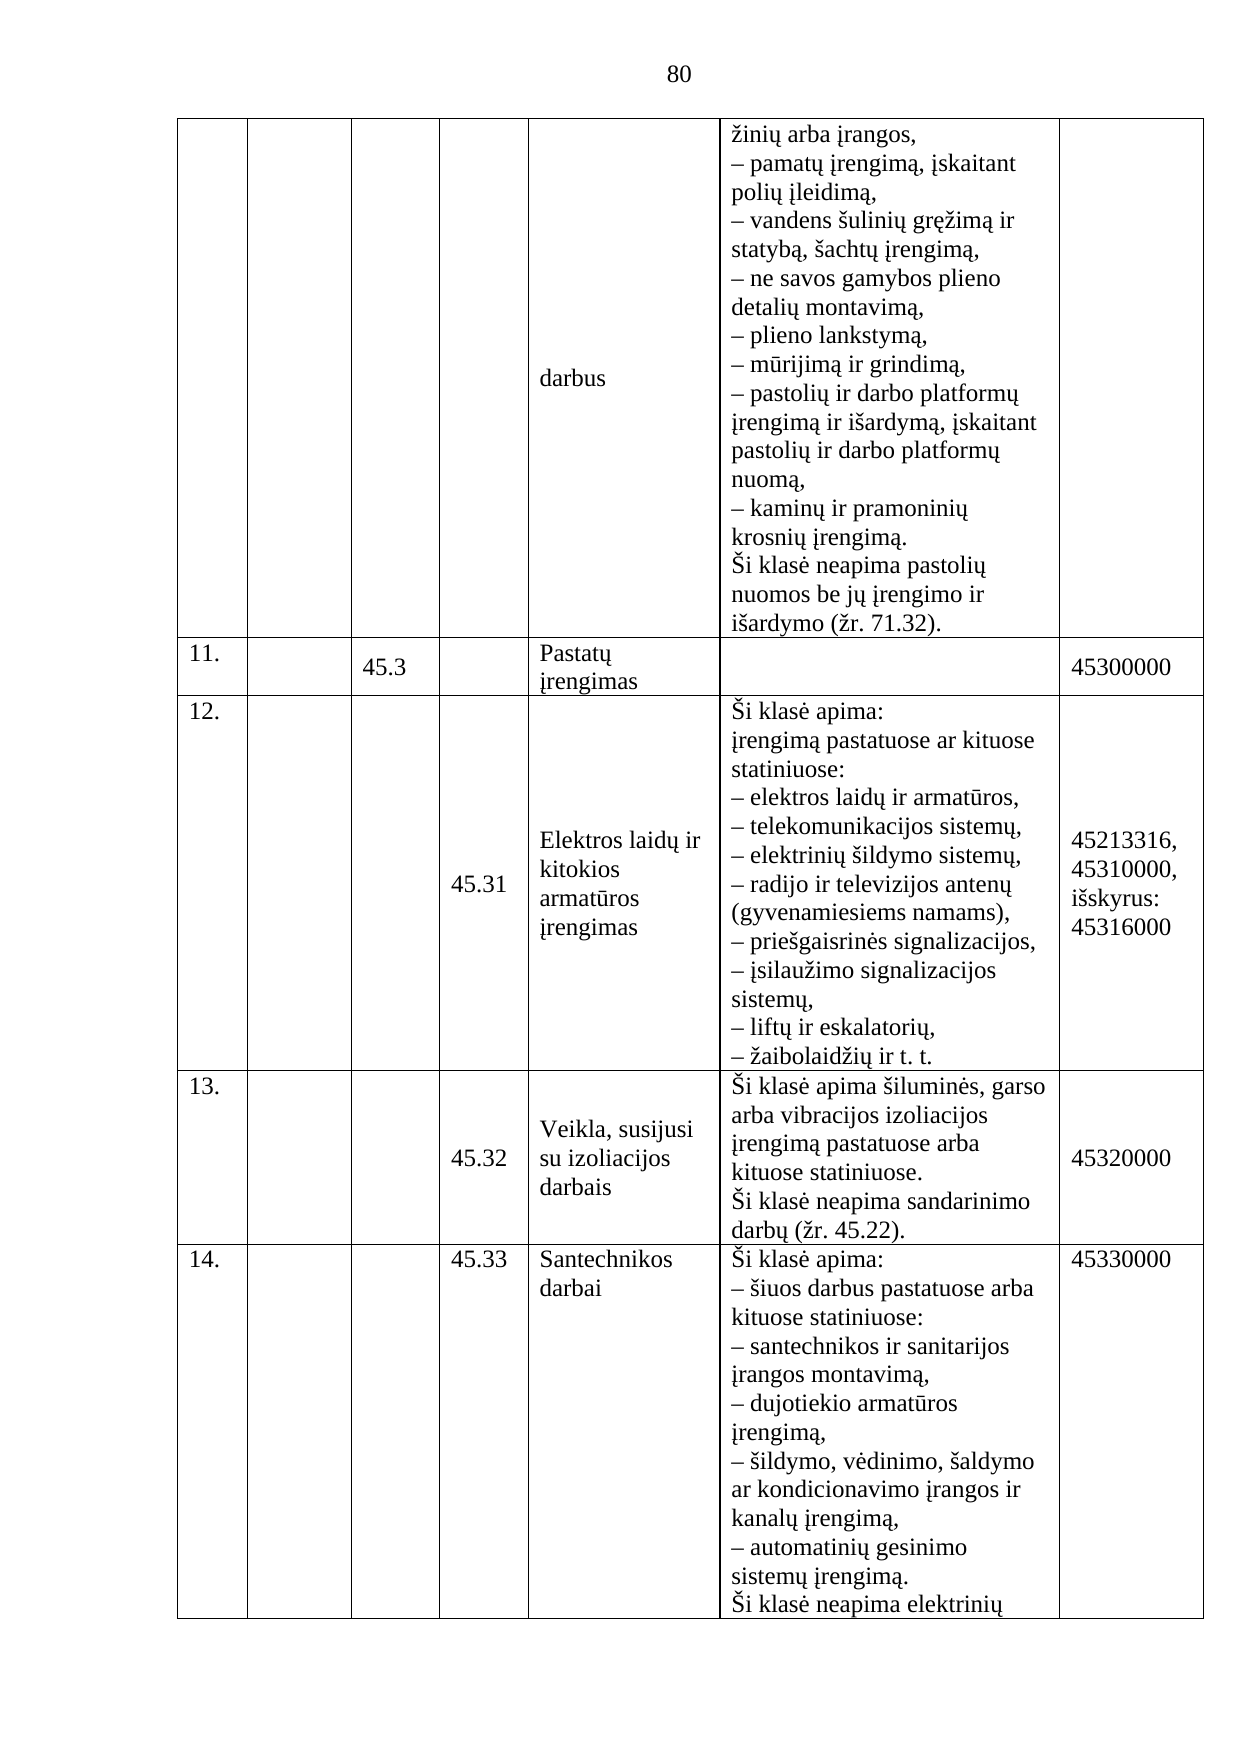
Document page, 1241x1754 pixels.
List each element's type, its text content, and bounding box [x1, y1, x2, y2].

table_cell [440, 119, 528, 637]
table_cell [352, 119, 439, 637]
table_cell 45300000 [1060, 638, 1203, 695]
table_cell [721, 638, 1059, 695]
table_cell [248, 1245, 351, 1618]
table_cell Pastatų įrengimas [529, 638, 719, 695]
table_cell [248, 1071, 351, 1243]
table_cell Ši klasė apima: įrengimą pastatuose ar kituose statiniuose: – elektros laidų ir armatūros, – telekomunikacijos sistemų, – elektrinių šildymo sistemų, – radijo ir televizijos antenų (gyvenamiesiems namams), – priešgaisrinės signalizacijos, – įsilaužimo signalizacijos sistemų, – liftų ir eskalatorių, – žaibolaidžių ir t. t. [721, 696, 1059, 1070]
table_cell 12. [178, 696, 247, 1070]
table_cell 11. [178, 638, 247, 695]
table_cell Elektros laidų ir kitokios armatūros įrengimas [529, 696, 719, 1070]
table_cell Santechnikos darbai [529, 1245, 719, 1618]
table_cell [1060, 119, 1203, 637]
table_cell [248, 638, 351, 695]
table_cell 45.31 [440, 696, 528, 1070]
table_cell [248, 119, 351, 637]
table_cell 45213316, 45310000, išskyrus: 45316000 [1060, 696, 1203, 1070]
table_cell [352, 1071, 439, 1243]
table_cell [352, 696, 439, 1070]
table_cell 14. [178, 1245, 247, 1618]
table_cell 45320000 [1060, 1071, 1203, 1243]
table_cell Ši klasė apima: – šiuos darbus pastatuose arba kituose statiniuose: – santechnikos ir sanitarijos įrangos montavimą, – dujotiekio armatūros įrengimą, – šildymo, vėdinimo, šaldymo ar kondicionavimo įrangos ir kanalų įrengimą, – automatinių gesinimo sistemų įrengimą. Ši klasė neapima elektrinių [721, 1245, 1059, 1618]
table_cell Ši klasė apima šiluminės, garso arba vibracijos izoliacijos įrengimą pastatuose arba kituose statiniuose. Ši klasė neapima sandarinimo darbų (žr. 45.22). [721, 1071, 1059, 1243]
table_cell [352, 1245, 439, 1618]
table_cell [178, 119, 247, 637]
table_cell 45.32 [440, 1071, 528, 1243]
table_cell Veikla, susijusi su izoliacijos darbais [529, 1071, 719, 1243]
table_cell 13. [178, 1071, 247, 1243]
table_cell [248, 696, 351, 1070]
table_cell 45.33 [440, 1245, 528, 1618]
table_cell žinių arba įrangos, – pamatų įrengimą, įskaitant polių įleidimą, – vandens šulinių gręžimą ir statybą, šachtų įrengimą, – ne savos gamybos plieno detalių montavimą, – plieno lankstymą, – mūrijimą ir grindimą, – pastolių ir darbo platformų įrengimą ir išardymą, įskaitant pastolių ir darbo platformų nuomą, – kaminų ir pramoninių krosnių įrengimą. Ši klasė neapima pastolių nuomos be jų įrengimo ir išardymo (žr. 71.32). [721, 119, 1059, 637]
table_cell darbus [529, 119, 719, 637]
table_cell [440, 638, 528, 695]
table_cell 45330000 [1060, 1245, 1203, 1618]
table_cell 45.3 [352, 638, 439, 695]
